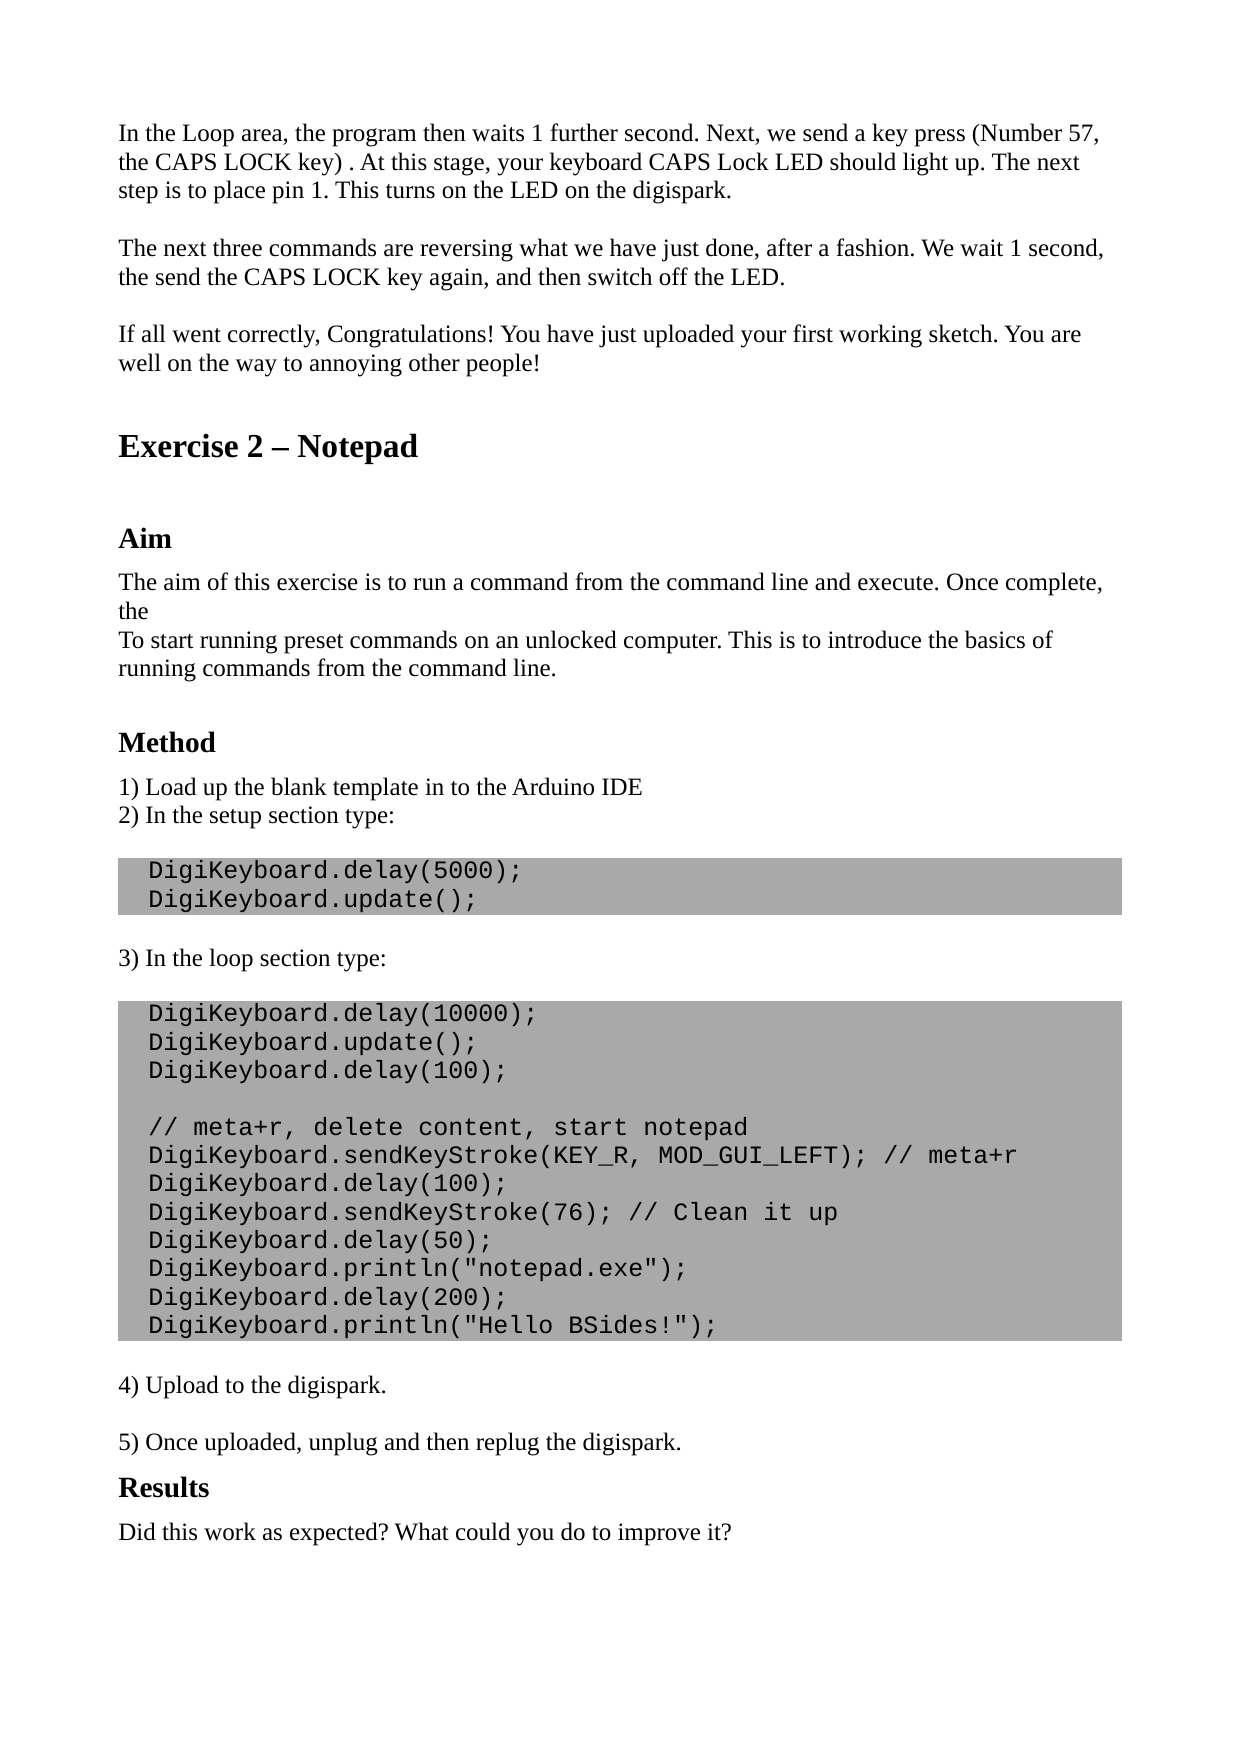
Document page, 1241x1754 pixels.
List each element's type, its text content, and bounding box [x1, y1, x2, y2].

text The aim of this exercise is to run a command from the command line and execute. Once complete, the [118, 567, 1122, 625]
text DigiKeyboard.delay(50); [118, 1228, 1122, 1256]
text DigiKeyboard.delay(10000); [118, 1001, 1122, 1029]
text DigiKeyboard.println("Hello BSides!"); [118, 1313, 1122, 1341]
text Did this work as expected? What could you do to improve it? [118, 1517, 1122, 1546]
text DigiKeyboard.delay(200); [118, 1284, 1122, 1313]
subtitle Results [118, 1471, 1122, 1504]
text DigiKeyboard.delay(100); [118, 1058, 1122, 1086]
subtitle Aim [118, 521, 1122, 555]
text If all went correctly, Congratulations! You have just uploaded your first working sketch. You are well on the way to annoying other people! [118, 319, 1122, 377]
text 4) Upload to the digispark. [118, 1370, 1122, 1398]
text // meta+r, delete content, start notepad [118, 1114, 1122, 1143]
text DigiKeyboard.sendKeyStroke(KEY_R, MOD_GUI_LEFT); // meta+r [118, 1143, 1122, 1171]
text 5) Once uploaded, unplug and then replug the digispark. [118, 1427, 1122, 1456]
text DigiKeyboard.println("notepad.exe"); [118, 1256, 1122, 1284]
subtitle Exercise 2 – Notepad [118, 426, 1122, 465]
subtitle Method [118, 726, 1122, 759]
text To start running preset commands on an unlocked computer. This is to introduce the basics of running commands from the command line. [118, 625, 1122, 682]
text In the Loop area, the program then waits 1 further second. Next, we send a key press (Number 57, the CAPS LOCK key) . At this stage, your keyboard CAPS Lock LED should light up. The next step is to place pin 1. This turns on the LED on the digispark. [118, 118, 1122, 204]
text DigiKeyboard.delay(5000); [118, 858, 1122, 886]
text DigiKeyboard.delay(100); [118, 1171, 1122, 1199]
text 1) Load up the blank template in to the Arduino IDE [118, 772, 1122, 801]
text DigiKeyboard.sendKeyStroke(76); // Clean it up [118, 1199, 1122, 1228]
text DigiKeyboard.update(); [118, 1029, 1122, 1058]
text 3) In the loop section type: [118, 943, 1122, 972]
text 2) In the setup section type: [118, 801, 1122, 829]
text The next three commands are reversing what we have just done, after a fashion. We wait 1 second, the send the CAPS LOCK key again, and then switch off the LED. [118, 233, 1122, 291]
text DigiKeyboard.update(); [118, 886, 1122, 915]
